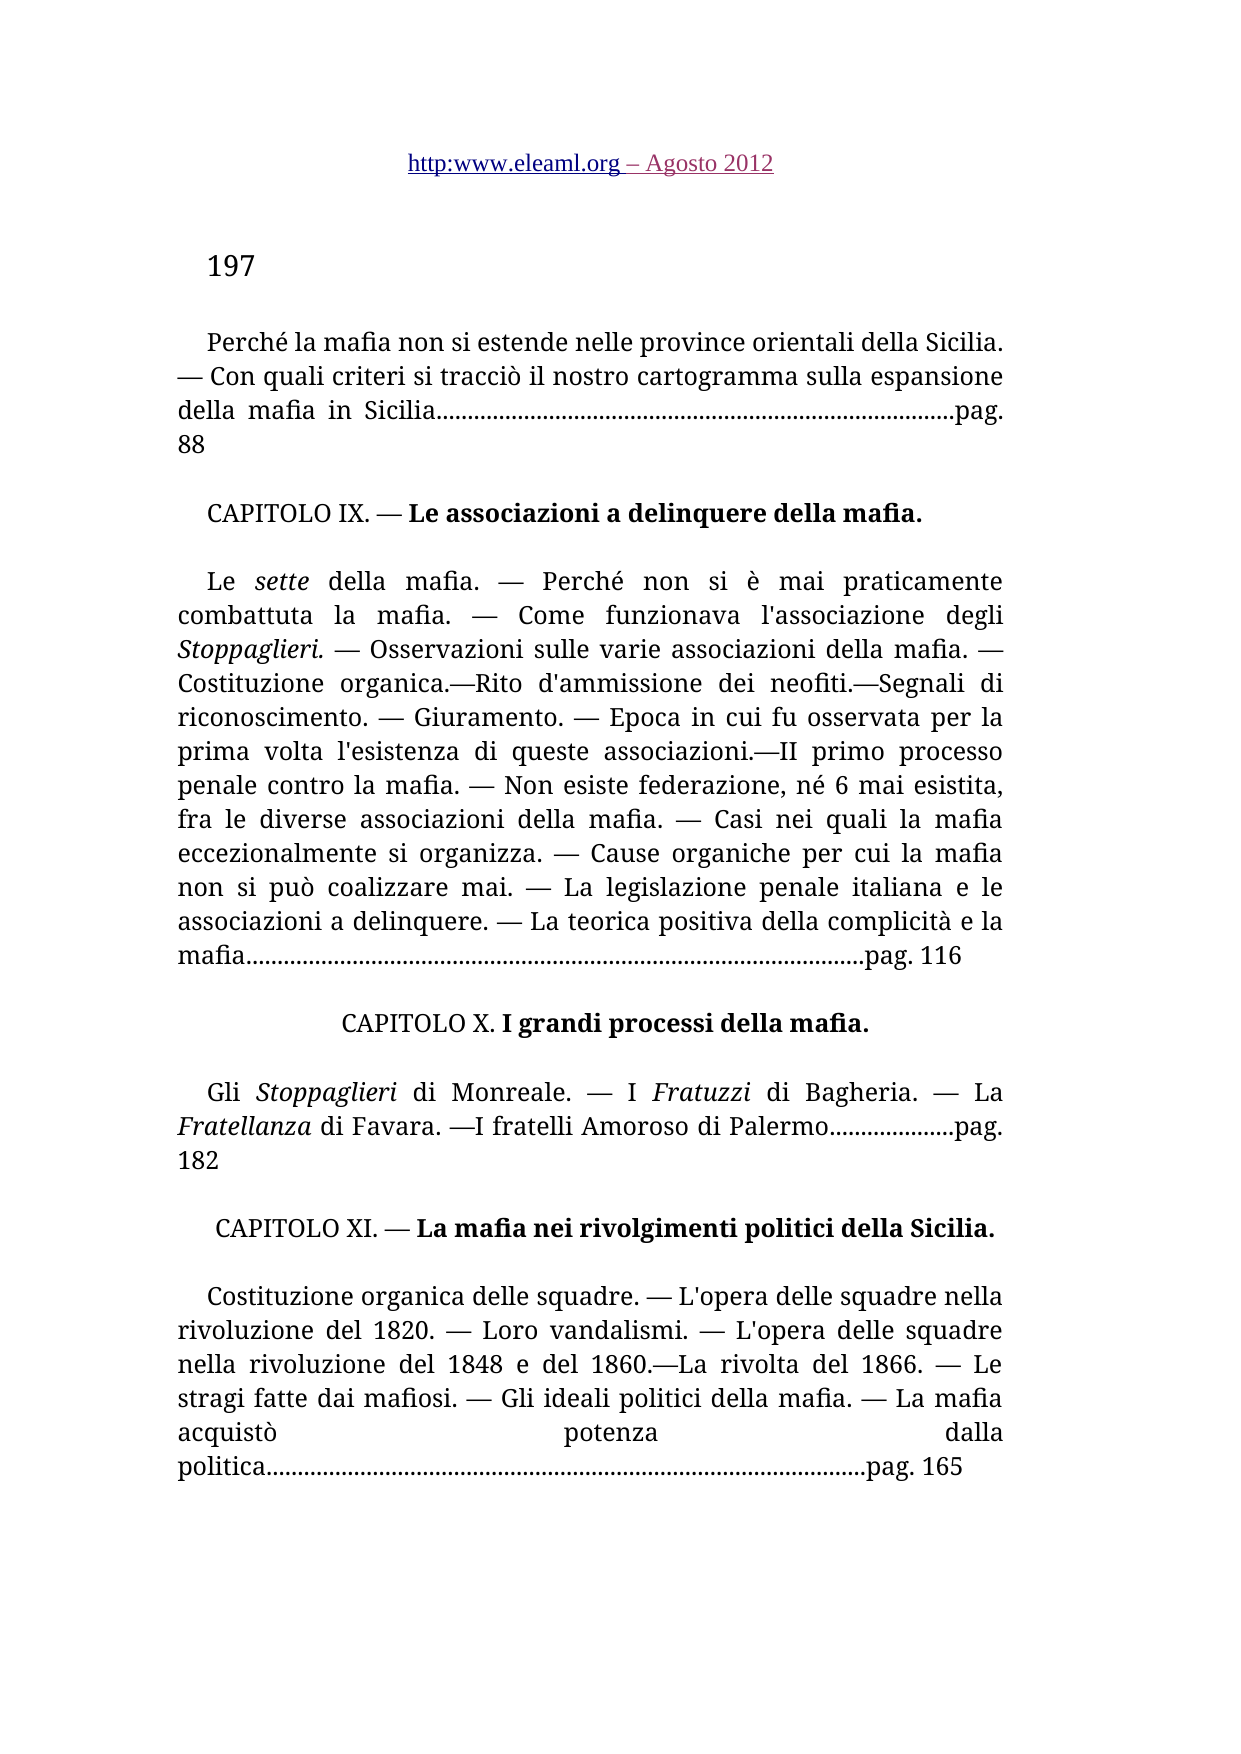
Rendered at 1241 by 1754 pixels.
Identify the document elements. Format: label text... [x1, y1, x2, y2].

text CAPITOLO XI. — La mafia nei rivolgimenti politici della Sicilia. [177, 1211, 1004, 1244]
text CAPITOLO IX. — Le associazioni a delinquere della mafia. [177, 495, 1004, 529]
text CAPITOLO X. I grandi processi della mafia. [177, 1006, 1004, 1040]
text Le sette della mafia. — Perché non si è mai praticamente combattuta la mafia. — Come funzionava l'associazione degli Stoppaglieri. — Osservazioni sulle varie associazioni della mafia. — Costituzione organica.—Rito d'ammissione dei neofiti.—Segnali di riconoscimento. — Giuramento. — Epoca in cui fu osservata per la prima volta l'esistenza di queste associazioni.—II primo processo penale contro la mafia. — Non esiste federazione, né 6 mai esistita, fra le diverse associazioni della mafia. — Casi nei quali la mafia eccezionalmente si organizza. — Cause organiche per cui la mafia non si può coalizzare mai. — La legislazione penale italiana e le associazioni a delinquere. — La teorica positiva della complicità e la mafia...................................................................................................pag. 116 [177, 563, 1004, 972]
text Gli Stoppaglieri di Monreale. — I Fratuzzi di Bagheria. — La Fratellanza di Favara. —I fratelli Amoroso di Palermo....................pag. 182 [177, 1074, 1004, 1176]
text Perché la mafia non si estende nelle province orientali della Sicilia. — Con quali criteri si tracciò il nostro cartogramma sulla espansione della mafia in Sicilia...................................................................................pag. 88 [177, 325, 1004, 461]
text 197 [177, 246, 1004, 285]
text Costituzione organica delle squadre. — L'opera delle squadre nella rivoluzione del 1820. — Loro vandalismi. — L'opera delle squadre nella rivoluzione del 1848 e del 1860.—La rivolta del 1866. — Le stragi fatte dai mafiosi. — Gli ideali politici della mafia. — La mafia acquistò potenza dalla politica................................................................................................pag. 165 [177, 1279, 1004, 1483]
